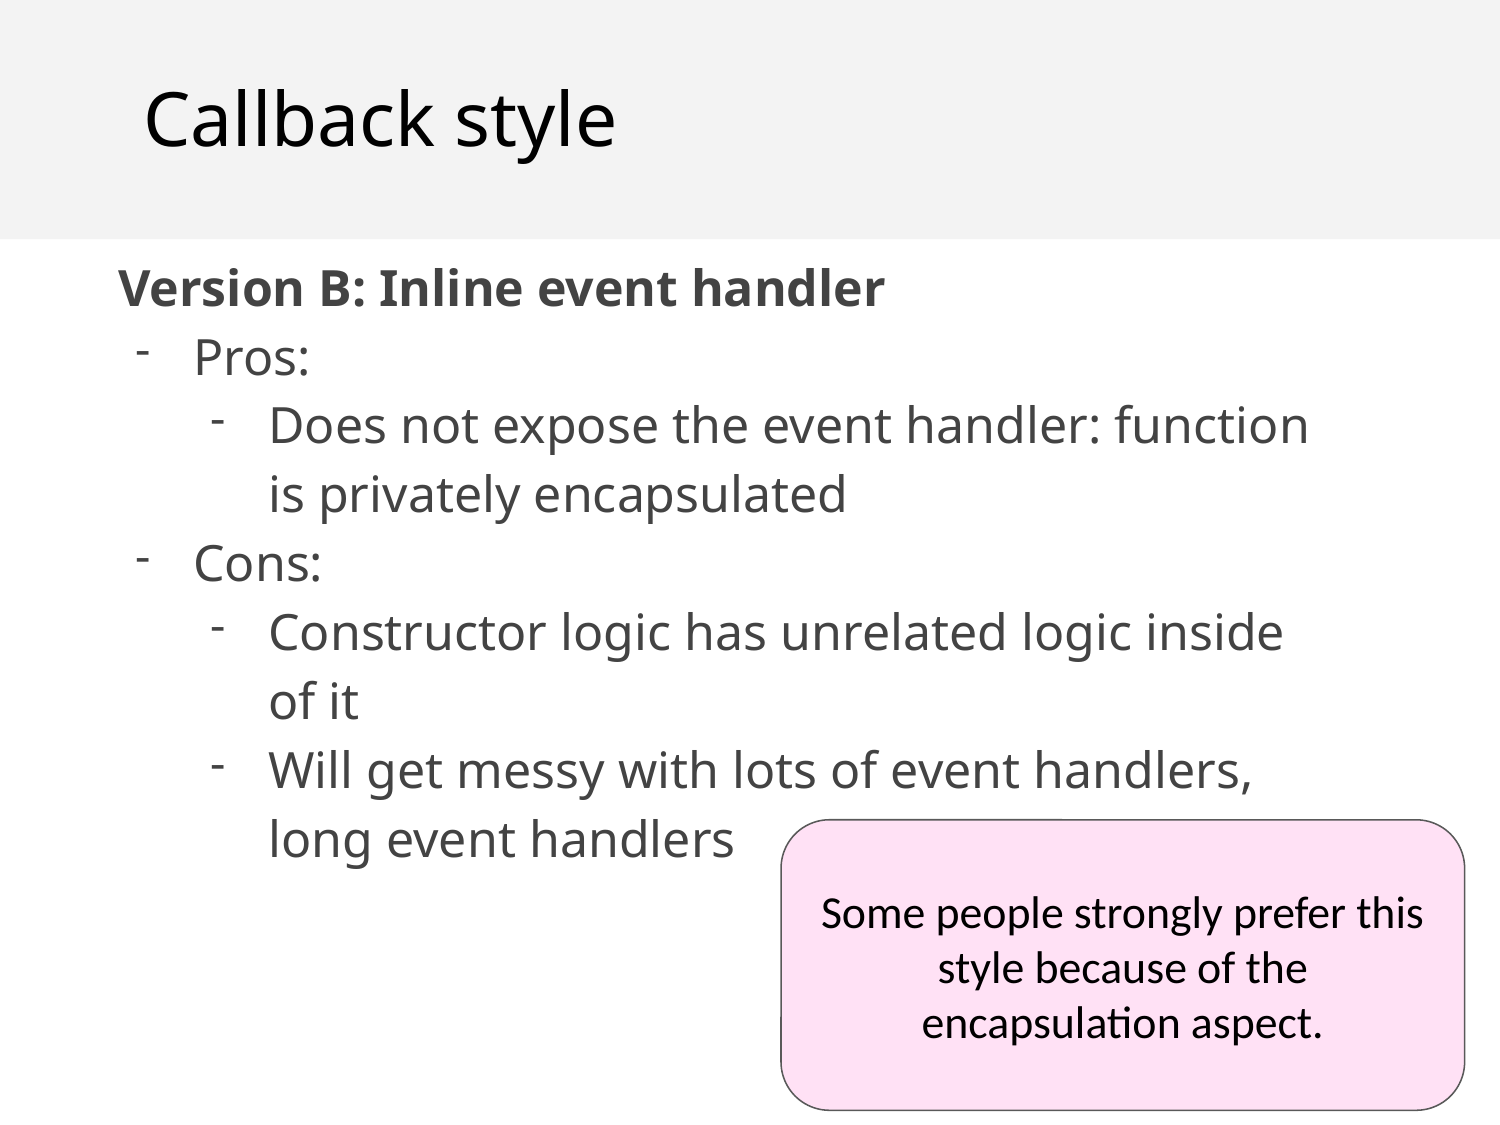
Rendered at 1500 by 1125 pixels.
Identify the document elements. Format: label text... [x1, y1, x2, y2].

text_box Some people strongly prefer this style because of the encapsulation aspect. [781, 819, 1465, 1111]
title Callback style [128, 56, 1372, 183]
list Version B: Inline event handler Pros: Does not expose the event handler: function is privately encapsulated Cons: Constructor logic has unrelated logic inside of it Will get messy with lots of event handlers, long event handlers [103, 231, 1347, 980]
